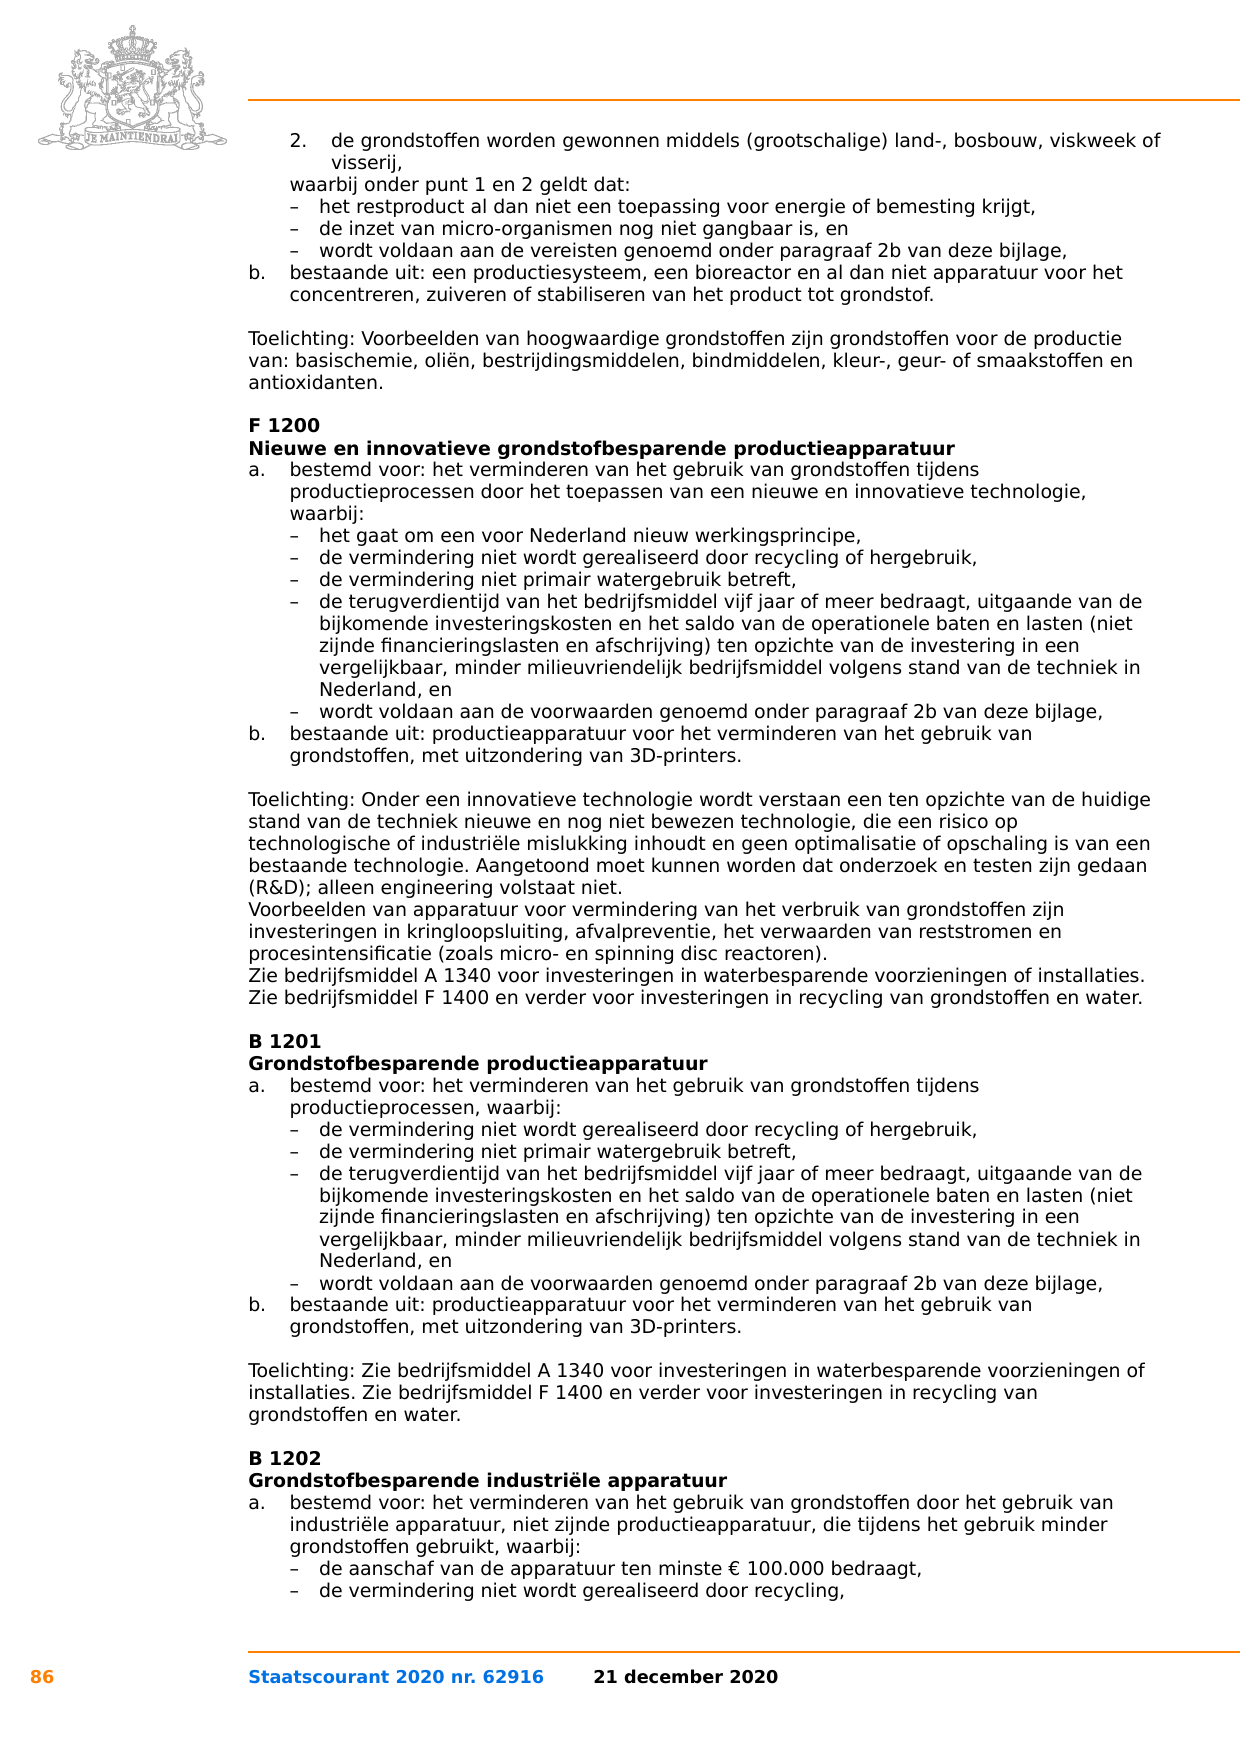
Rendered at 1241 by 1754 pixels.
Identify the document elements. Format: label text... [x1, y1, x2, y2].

text – het gaat om een voor Nederland nieuw werkingsprincipe, [289, 525, 1163, 547]
text F 1200 [248, 415, 1163, 437]
text – de inzet van micro-organismen nog niet gangbaar is, en [289, 218, 1163, 240]
text Grondstofbesparende productieapparatuur [248, 1053, 1163, 1074]
text Nieuwe en innovatieve grondstofbesparende productieapparatuur [248, 437, 1163, 459]
text – wordt voldaan aan de voorwaarden genoemd onder paragraaf 2b van deze bijlage, [289, 1272, 1163, 1294]
text b. bestaande uit: productieapparatuur voor het verminderen van het gebruik van grondstoffen, met uitzondering van 3D-printers. [248, 723, 1163, 767]
text – de terugverdientijd van het bedrijfsmiddel vijf jaar of meer bedraagt, uitgaande van de bijkomende investeringskosten en het saldo van de operationele baten en lasten (niet zijnde financieringslasten en afschrijving) ten opzichte van de investering in een vergelijkbaar, minder milieuvriendelijk bedrijfsmiddel volgens stand van de techniek in Nederland, en [289, 591, 1163, 701]
picture [38, 25, 227, 150]
text – de aanschaf van de apparatuur ten minste € 100.000 bedraagt, [289, 1558, 1163, 1580]
text – de vermindering niet primair watergebruik betreft, [289, 569, 1163, 591]
text a. bestemd voor: het verminderen van het gebruik van grondstoffen tijdens productieprocessen door het toepassen van een nieuwe en innovatieve technologie, waarbij: [248, 459, 1163, 525]
text Toelichting: Onder een innovatieve technologie wordt verstaan een ten opzichte van de huidige stand van de techniek nieuwe en nog niet bewezen technologie, die een risico op technologische of industriële mislukking inhoudt en geen optimalisatie of opschaling is van een bestaande technologie. Aangetoond moet kunnen worden dat onderzoek en testen zijn gedaan (R&D); alleen engineering volstaat niet. [248, 789, 1163, 899]
text – het restproduct al dan niet een toepassing voor energie of bemesting krijgt, [289, 196, 1163, 218]
text – de vermindering niet wordt gerealiseerd door recycling, [289, 1580, 1163, 1602]
text Toelichting: Zie bedrijfsmiddel A 1340 voor investeringen in waterbesparende voorzieningen of installaties. Zie bedrijfsmiddel F 1400 en verder voor investeringen in recycling van grondstoffen en water. [248, 1360, 1163, 1426]
text – de vermindering niet primair watergebruik betreft, [289, 1141, 1163, 1162]
text – de vermindering niet wordt gerealiseerd door recycling of hergebruik, [289, 1118, 1163, 1141]
text b. bestaande uit: productieapparatuur voor het verminderen van het gebruik van grondstoffen, met uitzondering van 3D-printers. [248, 1294, 1163, 1338]
text Voorbeelden van apparatuur voor vermindering van het verbruik van grondstoffen zijn investeringen in kringloopsluiting, afvalpreventie, het verwaarden van reststromen en procesintensificatie (zoals micro- en spinning disc reactoren). [248, 899, 1163, 965]
text waarbij onder punt 1 en 2 geldt dat: [289, 174, 1163, 196]
text Grondstofbesparende industriële apparatuur [248, 1470, 1163, 1492]
text 2. de grondstoffen worden gewonnen middels (grootschalige) land-, bosbouw, viskweek of visserij, [289, 130, 1163, 174]
text B 1202 [248, 1448, 1163, 1470]
text b. bestaande uit: een productiesysteem, een bioreactor en al dan niet apparatuur voor het concentreren, zuiveren of stabiliseren van het product tot grondstof. [248, 262, 1163, 306]
text – de terugverdientijd van het bedrijfsmiddel vijf jaar of meer bedraagt, uitgaande van de bijkomende investeringskosten en het saldo van de operationele baten en lasten (niet zijnde financieringslasten en afschrijving) ten opzichte van de investering in een vergelijkbaar, minder milieuvriendelijk bedrijfsmiddel volgens stand van de techniek in Nederland, en [289, 1162, 1163, 1272]
text Zie bedrijfsmiddel A 1340 voor investeringen in waterbesparende voorzieningen of installaties. Zie bedrijfsmiddel F 1400 en verder voor investeringen in recycling van grondstoffen en water. [248, 965, 1163, 1009]
text Toelichting: Voorbeelden van hoogwaardige grondstoffen zijn grondstoffen voor de productie van: basischemie, oliën, bestrijdingsmiddelen, bindmiddelen, kleur-, geur- of smaakstoffen en antioxidanten. [248, 328, 1163, 393]
text – wordt voldaan aan de vereisten genoemd onder paragraaf 2b van deze bijlage, [289, 240, 1163, 262]
text a. bestemd voor: het verminderen van het gebruik van grondstoffen door het gebruik van industriële apparatuur, niet zijnde productieapparatuur, die tijdens het gebruik minder grondstoffen gebruikt, waarbij: [248, 1492, 1163, 1558]
text B 1201 [248, 1031, 1163, 1053]
text a. bestemd voor: het verminderen van het gebruik van grondstoffen tijdens productieprocessen, waarbij: [248, 1074, 1163, 1118]
text – wordt voldaan aan de voorwaarden genoemd onder paragraaf 2b van deze bijlage, [289, 701, 1163, 723]
text – de vermindering niet wordt gerealiseerd door recycling of hergebruik, [289, 547, 1163, 569]
